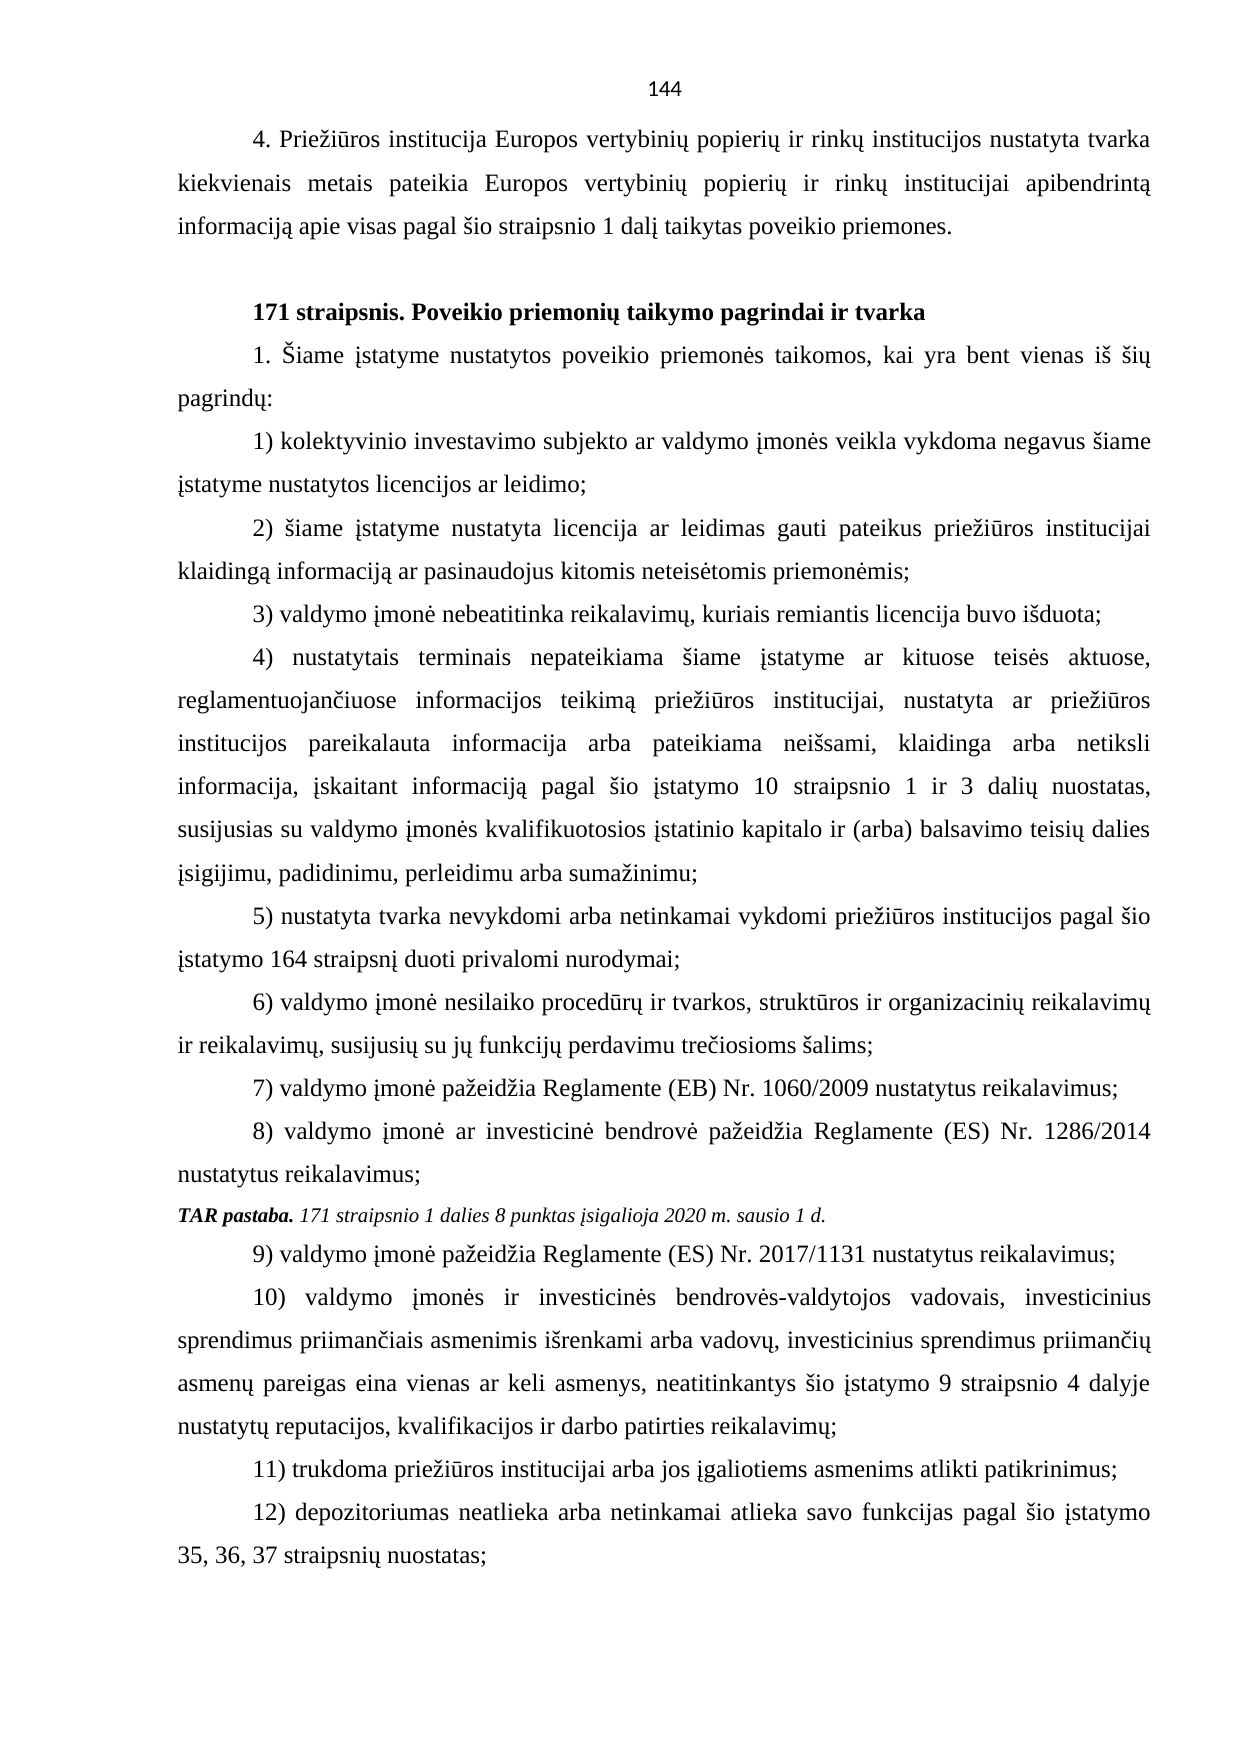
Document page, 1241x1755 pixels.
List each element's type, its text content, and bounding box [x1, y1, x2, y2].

text 12) depozitoriumas neatlieka arba netinkamai atlieka savo funkcijas pagal šio įstatymo 35, 36, 37 straipsnių nuostatas; [177, 1497, 1152, 1569]
text 4) nustatytais terminais nepateikiama šiame įstatyme ar kituose teisės aktuose, reglamentuojančiuose informacijos teikimą priežiūros institucijai, nustatyta ar priežiūros institucijos pareikalauta informacija arba pateikiama neišsami, klaidinga arba netiksli informacija, įskaitant informaciją pagal šio įstatymo 10 straipsnio 1 ir 3 dalių nuostatas, susijusias su valdymo įmonės kvalifikuotosios įstatinio kapitalo ir (arba) balsavimo teisių dalies įsigijimu, padidinimu, perleidimu arba sumažinimu; [177, 642, 1152, 886]
text 6) valdymo įmonė nesilaiko procedūrų ir tvarkos, struktūros ir organizacinių reikalavimų ir reikalavimų, susijusių su jų funkcijų perdavimu trečiosioms šalims; [177, 987, 1152, 1059]
text 7) valdymo įmonė pažeidžia Reglamente (EB) Nr. 1060/2009 nustatytus reikalavimus; [177, 1073, 1152, 1102]
text 3) valdymo įmonė nebeatitinka reikalavimų, kuriais remiantis licencija buvo išduota; [177, 599, 1152, 628]
text 9) valdymo įmonė pažeidžia Reglamente (ES) Nr. 2017/1131 nustatytus reikalavimus; [177, 1239, 1152, 1267]
text 2) šiame įstatyme nustatyta licencija ar leidimas gauti pateikus priežiūros institucijai klaidingą informaciją ar pasinaudojus kitomis neteisėtomis priemonėmis; [177, 513, 1152, 584]
text 8) valdymo įmonė ar investicinė bendrovė pažeidžia Reglamente (ES) Nr. 1286/2014 nustatytus reikalavimus; [177, 1116, 1152, 1188]
text 10) valdymo įmonės ir investicinės bendrovės-valdytojos vadovais, investicinius sprendimus priimančiais asmenimis išrenkami arba vadovų, investicinius sprendimus priimančių asmenų pareigas eina vienas ar keli asmenys, neatitinkantys šio įstatymo 9 straipsnio 4 dalyje nustatytų reputacijos, kvalifikacijos ir darbo patirties reikalavimų; [177, 1282, 1152, 1440]
text 11) trukdoma priežiūros institucijai arba jos įgaliotiems asmenims atlikti patikrinimus; [177, 1454, 1152, 1483]
text TAR pastaba. 171 straipsnio 1 dalies 8 punktas įsigalioja 2020 m. sausio 1 d. [177, 1203, 1152, 1227]
text 1) kolektyvinio investavimo subjekto ar valdymo įmonės veikla vykdoma negavus šiame įstatyme nustatytos licencijos ar leidimo; [177, 426, 1152, 498]
text 171 straipsnis. Poveikio priemonių taikymo pagrindai ir tvarka [177, 297, 1152, 326]
text 5) nustatyta tvarka nevykdomi arba netinkamai vykdomi priežiūros institucijos pagal šio įstatymo 164 straipsnį duoti privalomi nurodymai; [177, 901, 1152, 973]
text 4. Priežiūros institucija Europos vertybinių popierių ir rinkų institucijos nustatyta tvarka kiekvienais metais pateikia Europos vertybinių popierių ir rinkų institucijai apibendrintą informaciją apie visas pagal šio straipsnio 1 dalį taikytas poveikio priemones. [177, 124, 1152, 239]
text 1. Šiame įstatyme nustatytos poveikio priemonės taikomos, kai yra bent vienas iš šių pagrindų: [177, 340, 1152, 412]
